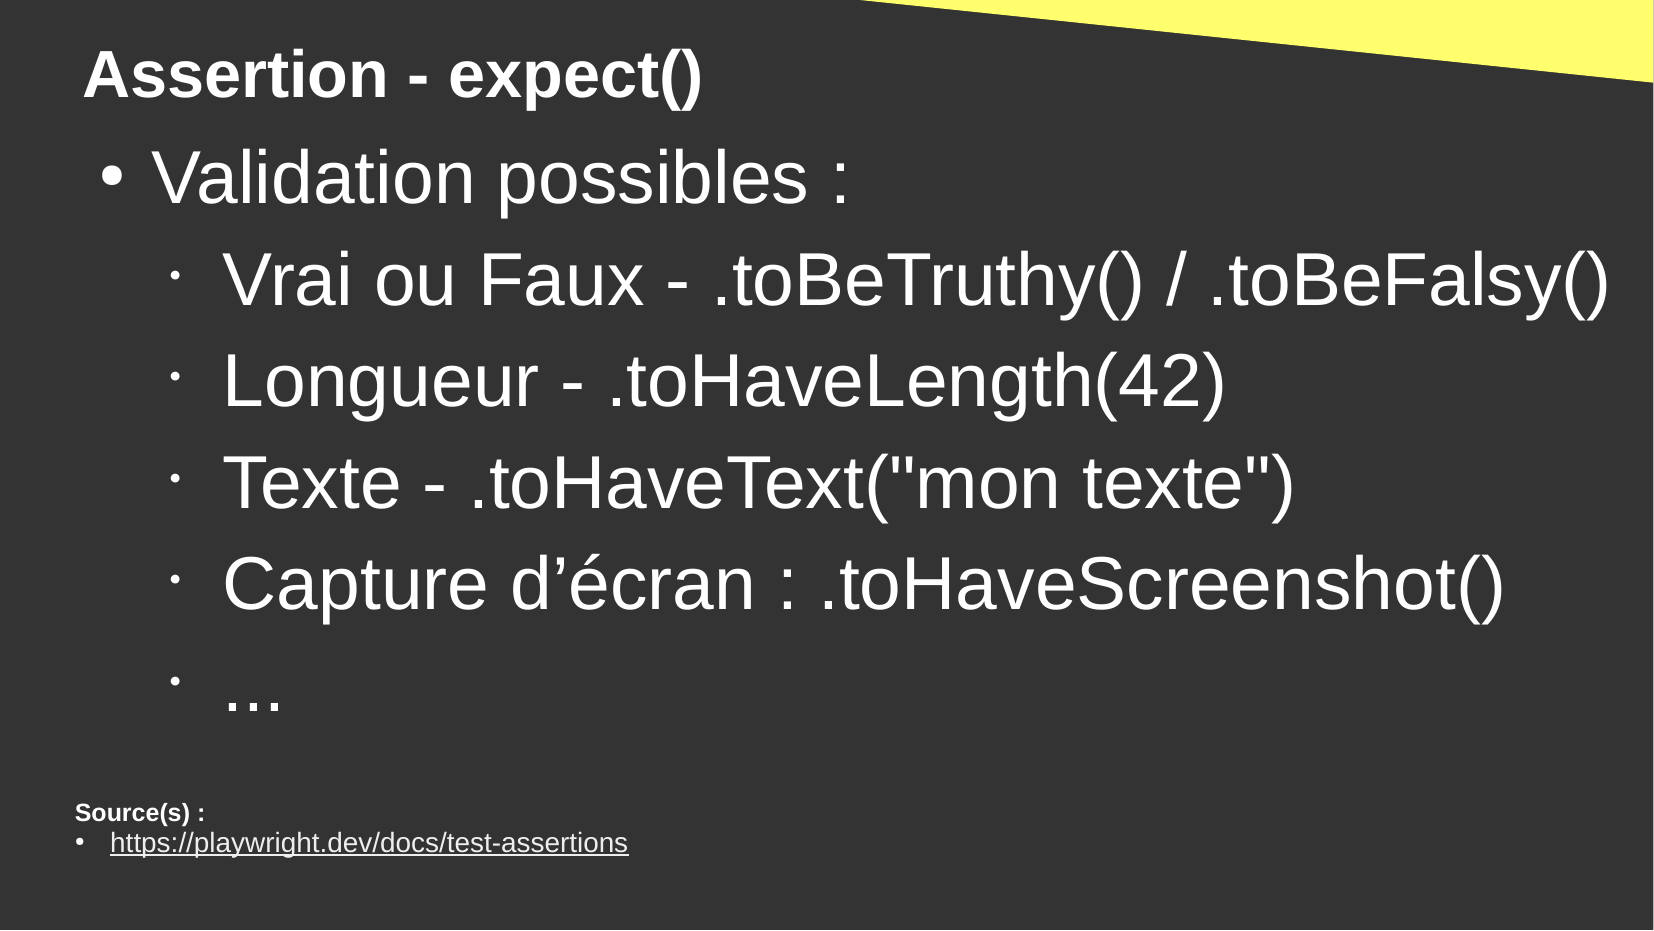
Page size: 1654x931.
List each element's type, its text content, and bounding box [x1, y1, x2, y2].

title Assertion - expect() [82, 37, 1004, 119]
text_box [859, 0, 1654, 83]
list Validation possibles : Vrai ou Faux - .toBeTruthy() / .toBeFalsy() Longueur - .toHaveLength(42) Texte - .toHaveText("mon texte") Capture d’écran : .toHaveScreenshot() ... [80, 135, 1619, 768]
text_box Source(s) : https://playwright.dev/docs/test-assertions [60, 791, 1546, 898]
